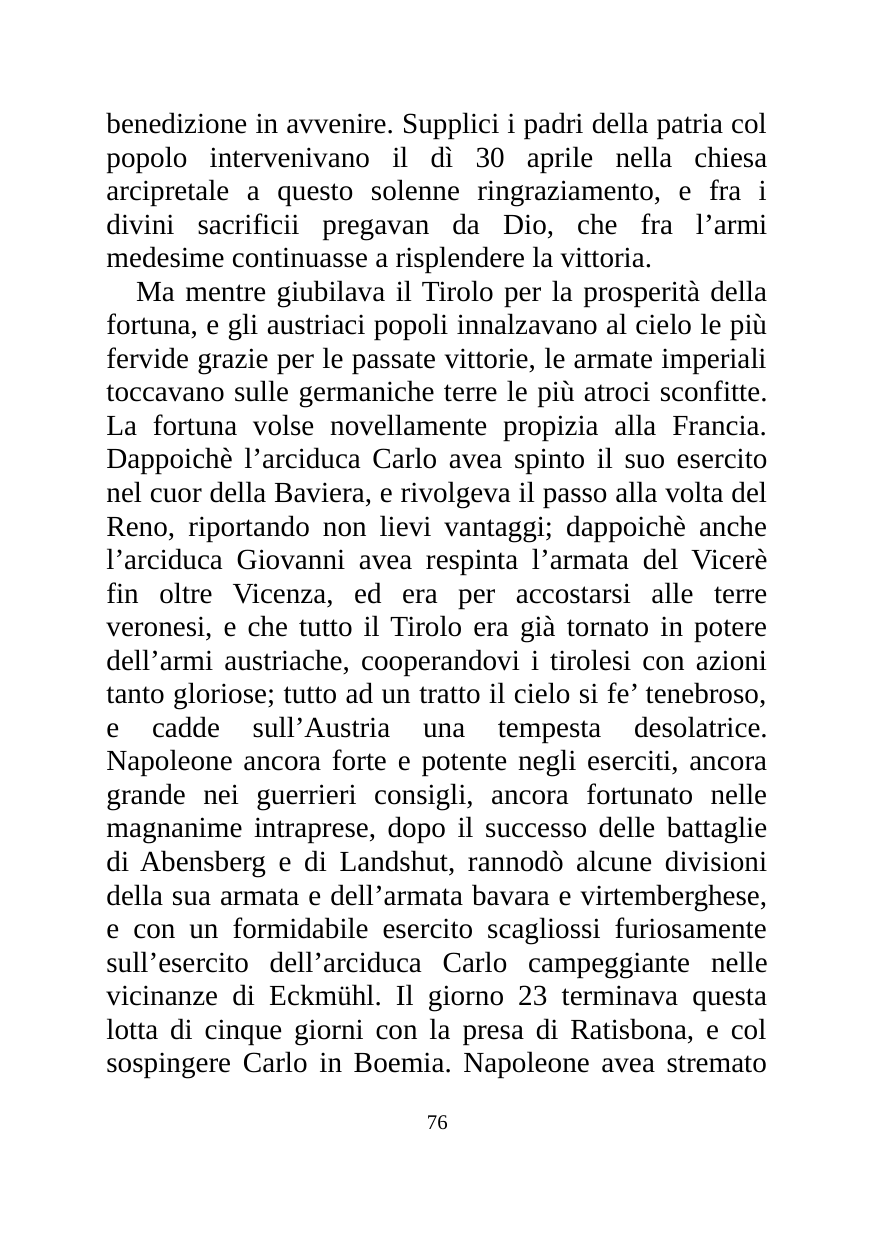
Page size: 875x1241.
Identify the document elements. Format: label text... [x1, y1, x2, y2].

text benedizione in avvenire. Supplici i padri della patria col popolo intervenivano il dì 30 aprile nella chiesa arcipretale a questo solenne ringraziamento, e fra i divini sacrificii pregavan da Dio, che fra l’armi medesime continuasse a risplendere la vittoria. [106, 106, 768, 274]
text Ma mentre giubilava il Tirolo per la prosperità della fortuna, e gli austriaci popoli innalzavano al cielo le più fervide grazie per le passate vittorie, le armate imperiali toccavano sulle germaniche terre le più atroci sconfitte. La fortuna volse novellamente propizia alla Francia. Dappoichè l’arciduca Carlo avea spinto il suo esercito nel cuor della Baviera, e rivolgeva il passo alla volta del Reno, riportando non lievi vantaggi; dappoichè anche l’arciduca Giovanni avea respinta l’armata del Vicerè fin oltre Vicenza, ed era per accostarsi alle terre veronesi, e che tutto il Tirolo era già tornato in potere dell’armi austriache, cooperandovi i tirolesi con azioni tanto gloriose; tutto ad un tratto il cielo si fe’ tenebroso, e cadde sull’Austria una tempesta desolatrice. Napoleone ancora forte e potente negli eserciti, ancora grande nei guerrieri consigli, ancora fortunato nelle magnanime intraprese, dopo il successo delle battaglie di Abensberg e di Landshut, rannodò alcune divisioni della sua armata e dell’armata bavara e virtemberghese, e con un formidabile esercito scagliossi furiosamente sull’esercito dell’arciduca Carlo campeggiante nelle vicinanze di Eckmühl. Il giorno 23 terminava questa lotta di cinque giorni con la presa di Ratisbona, e col sospingere Carlo in Boemia. Napoleone avea stremato [106, 274, 768, 1079]
